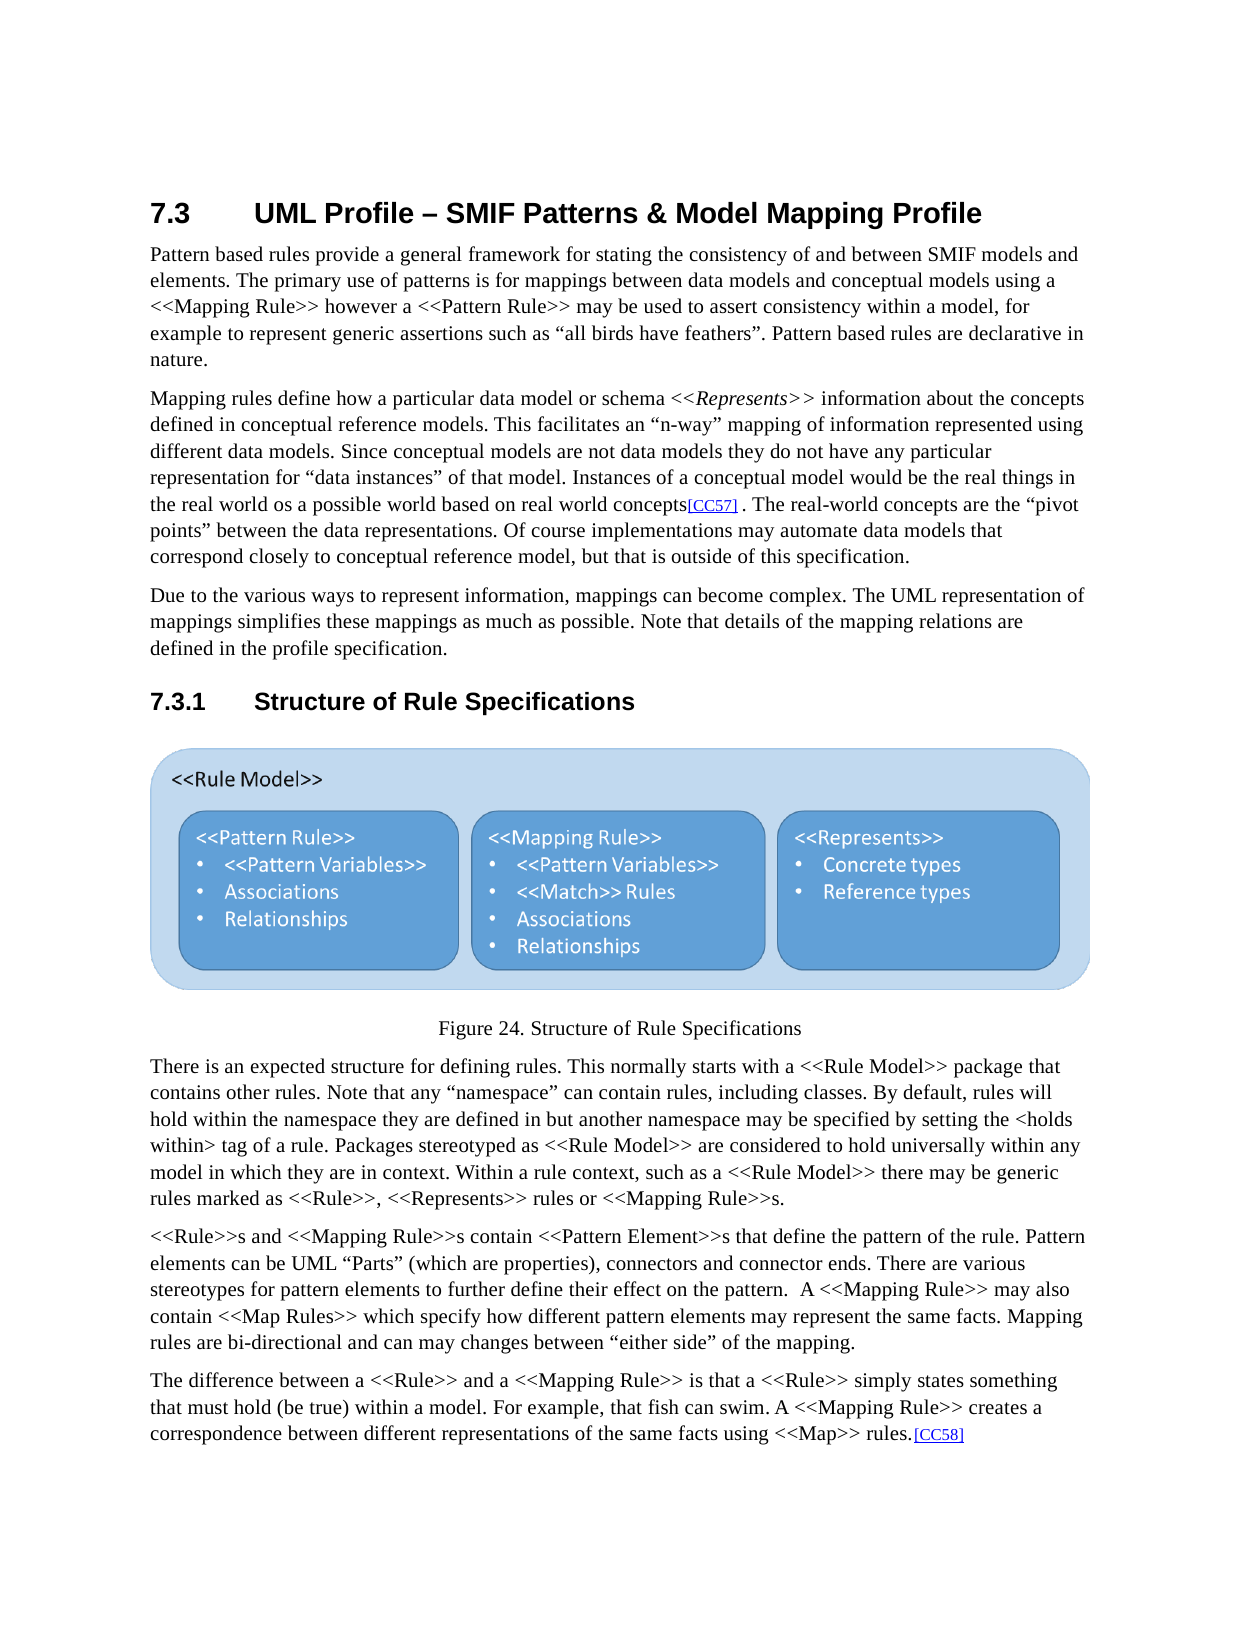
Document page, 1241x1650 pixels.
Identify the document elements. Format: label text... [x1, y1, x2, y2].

text Figure 24. Structure of Rule Specifications [150, 990, 1090, 1039]
text Mapping rules define how a particular data model or schema <<Represents>> information about the concepts defined in conceptual reference models. This facilitates an “n-way” mapping of information represented using different data models. Since conceptual models are not data models they do not have any particular representation for “data instances” of that model. Instances of a conceptual model would be the real things in the real world os a possible world based on real world concepts[CC57] . The real-world concepts are the “pivot points” between the data representations. Of course implementations may automate data models that correspond closely to conceptual reference model, but that is outside of this specification. [150, 386, 1090, 568]
text Due to the various ways to represent information, mappings can become complex. The UML representation of mappings simplifies these mappings as much as possible. Note that details of the mapping relations are defined in the profile specification. [150, 582, 1090, 659]
subtitle UML Profile – SMIF Patterns & Model Mapping Profile [150, 196, 1090, 229]
subtitle Structure of Rule Specifications [150, 687, 1090, 716]
text [150, 731, 1090, 748]
text <<Rule>>s and <<Mapping Rule>>s contain <<Pattern Element>>s that define the pattern of the rule. Pattern elements can be UML “Parts” (which are properties), connectors and connector ends. There are various stereotypes for pattern elements to further define their effect on the pattern. A <<Mapping Rule>> may also contain <<Map Rules>> which specify how different pattern elements may represent the same facts. Mapping rules are bi-directional and can may changes between “either side” of the mapping. [150, 1224, 1090, 1354]
text The difference between a <<Rule>> and a <<Mapping Rule>> is that a <<Rule>> simply states something that must hold (be true) within a model. For example, that fish can swim. A <<Mapping Rule>> creates a correspondence between different representations of the same facts using <<Map>> rules.[CC58] [150, 1368, 1090, 1445]
text Pattern based rules provide a general framework for stating the consistency of and between SMIF models and elements. The primary use of patterns is for mappings between data models and conceptual models using a <<Mapping Rule>> however a <<Pattern Rule>> may be used to assert consistency within a model, for example to represent generic assertions such as “all birds have feathers”. Pattern based rules are declarative in nature. [150, 241, 1090, 371]
picture [150, 748, 1090, 990]
text There is an expected structure for defining rules. This normally starts with a <<Rule Model>> package that contains other rules. Note that any “namespace” can contain rules, including classes. By default, rules will hold within the namespace they are defined in but another namespace may be specified by setting the <holds within> tag of a rule. Packages stereotyped as <<Rule Model>> are considered to hold universally within any model in which they are in context. Within a rule context, such as a <<Rule Model>> there may be generic rules marked as <<Rule>>, <<Represents>> rules or <<Mapping Rule>>s. [150, 1054, 1090, 1210]
